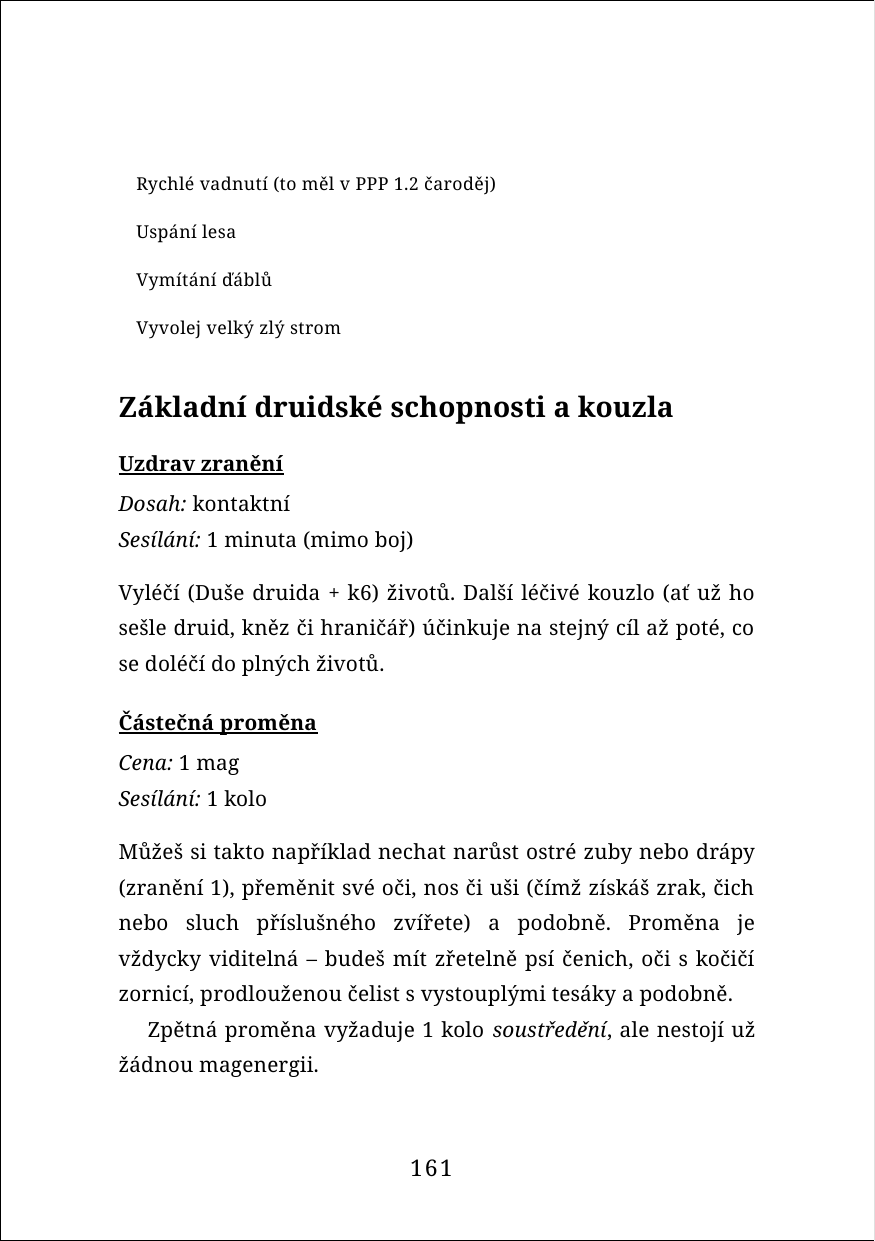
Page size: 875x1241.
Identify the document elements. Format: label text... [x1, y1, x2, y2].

text Vyvolej velký zlý strom [136, 316, 756, 340]
subtitle Částečná proměna [118, 708, 756, 737]
subtitle Základní druidské schopnosti a kouzla [118, 387, 756, 425]
text Uspání lesa [136, 220, 756, 244]
text Vymítání ďáblů [136, 268, 756, 292]
subtitle Uzdrav zranění [118, 449, 756, 477]
text Rychlé vadnutí (to měl v PPP 1.2 čaroděj) [136, 172, 756, 196]
text Můžeš si takto například nechat narůst ostré zuby nebo drápy (zranění 1), přeměnit své oči, nos či uši (čímž získáš zrak, čich nebo sluch příslušného zvířete) a podobně. Proměna je vždycky viditelná – budeš mít zřetelně psí čenich, oči s kočičí zornicí, prodlouženou čelist s vystouplými tesáky a podobně. Zpětná proměna vyžaduje 1 kolo soustředění, ale nestojí už žádnou magenergii. [118, 837, 756, 1079]
text Cena: 1 mag Sesílání: 1 kolo [118, 748, 756, 812]
text Dosah: kontaktní Sesílání: 1 minuta (mimo boj) [118, 489, 756, 553]
text Vyléčí (Duše druida + k6) životů. Další léčivé kouzlo (ať už ho sešle druid, kněz či hraničář) účinkuje na stejný cíl až poté, co se doléčí do plných životů. [118, 578, 756, 677]
